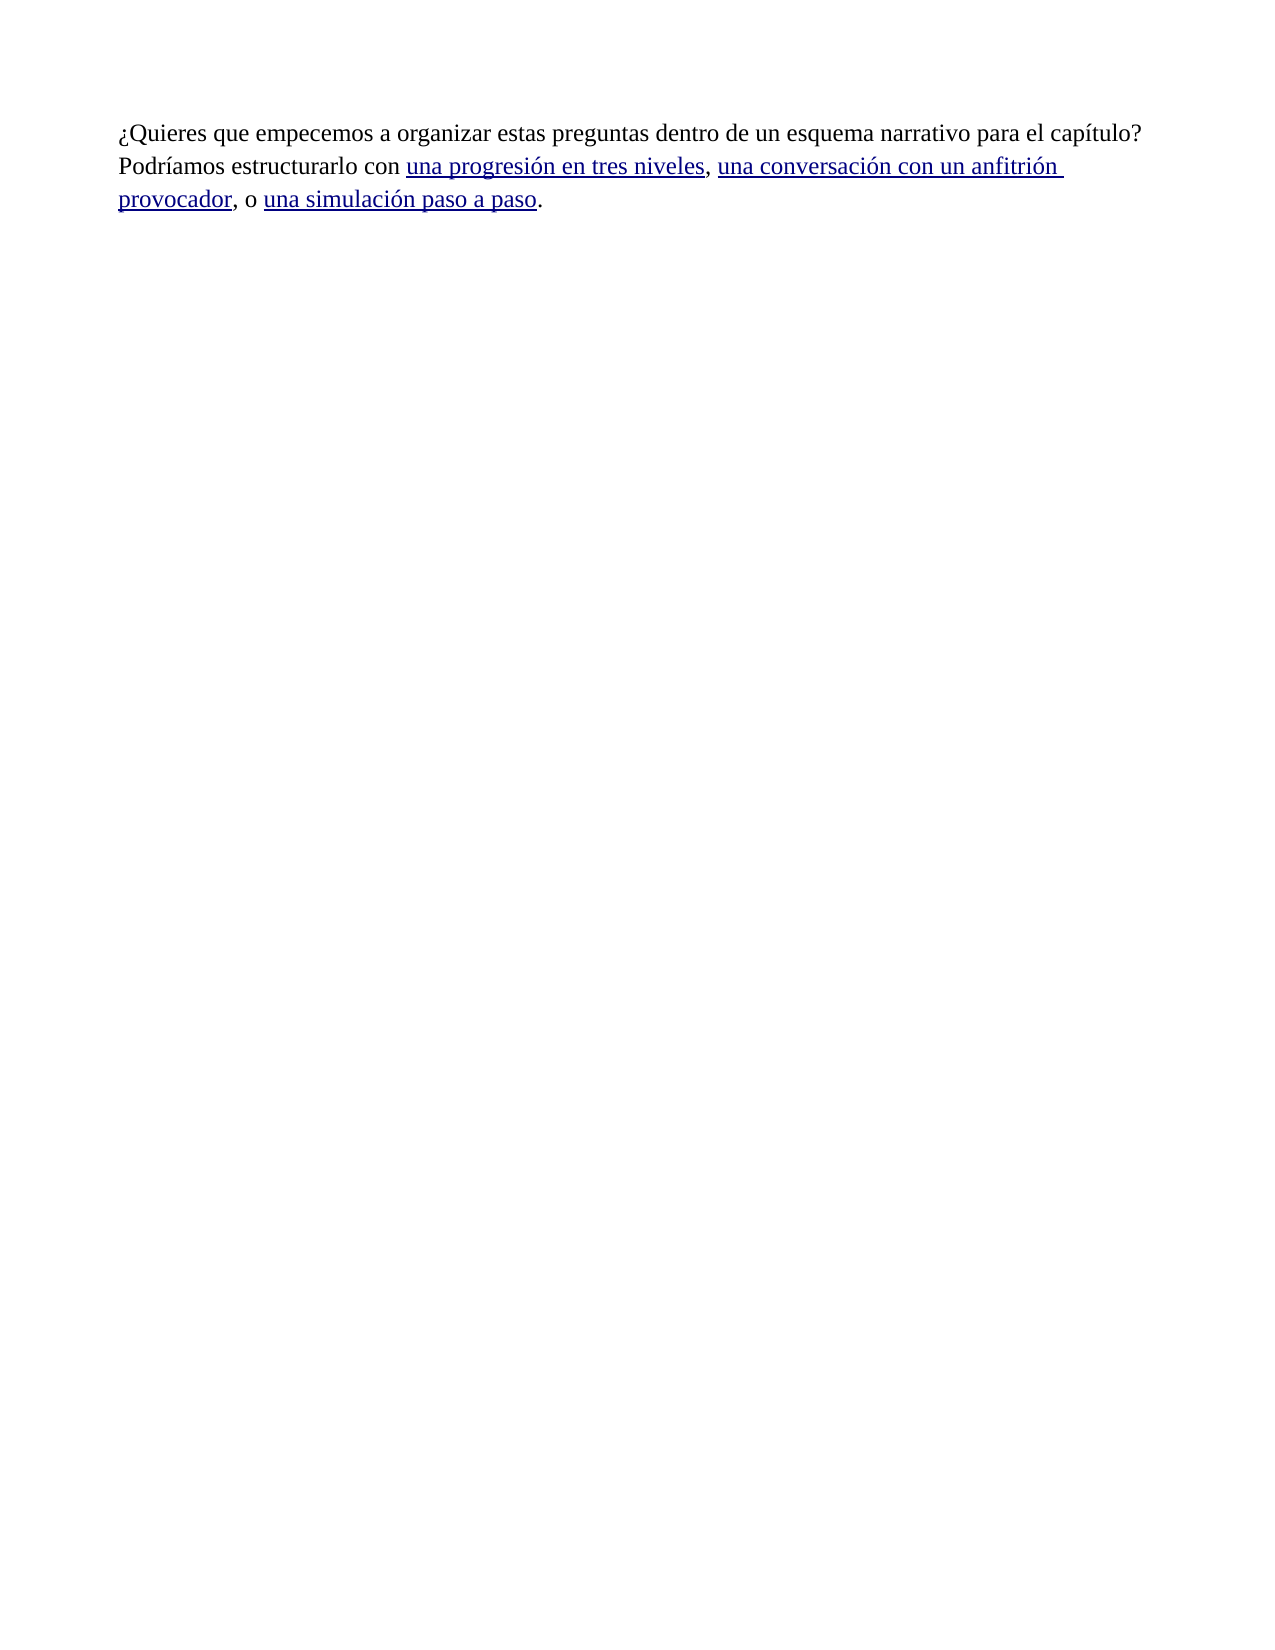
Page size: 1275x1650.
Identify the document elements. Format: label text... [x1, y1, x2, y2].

text ¿Quieres que empecemos a organizar estas preguntas dentro de un esquema narrativo para el capítulo? Podríamos estructurarlo con una progresión en tres niveles, una conversación con un anfitrión provocador, o una simulación paso a paso. [118, 118, 1157, 213]
